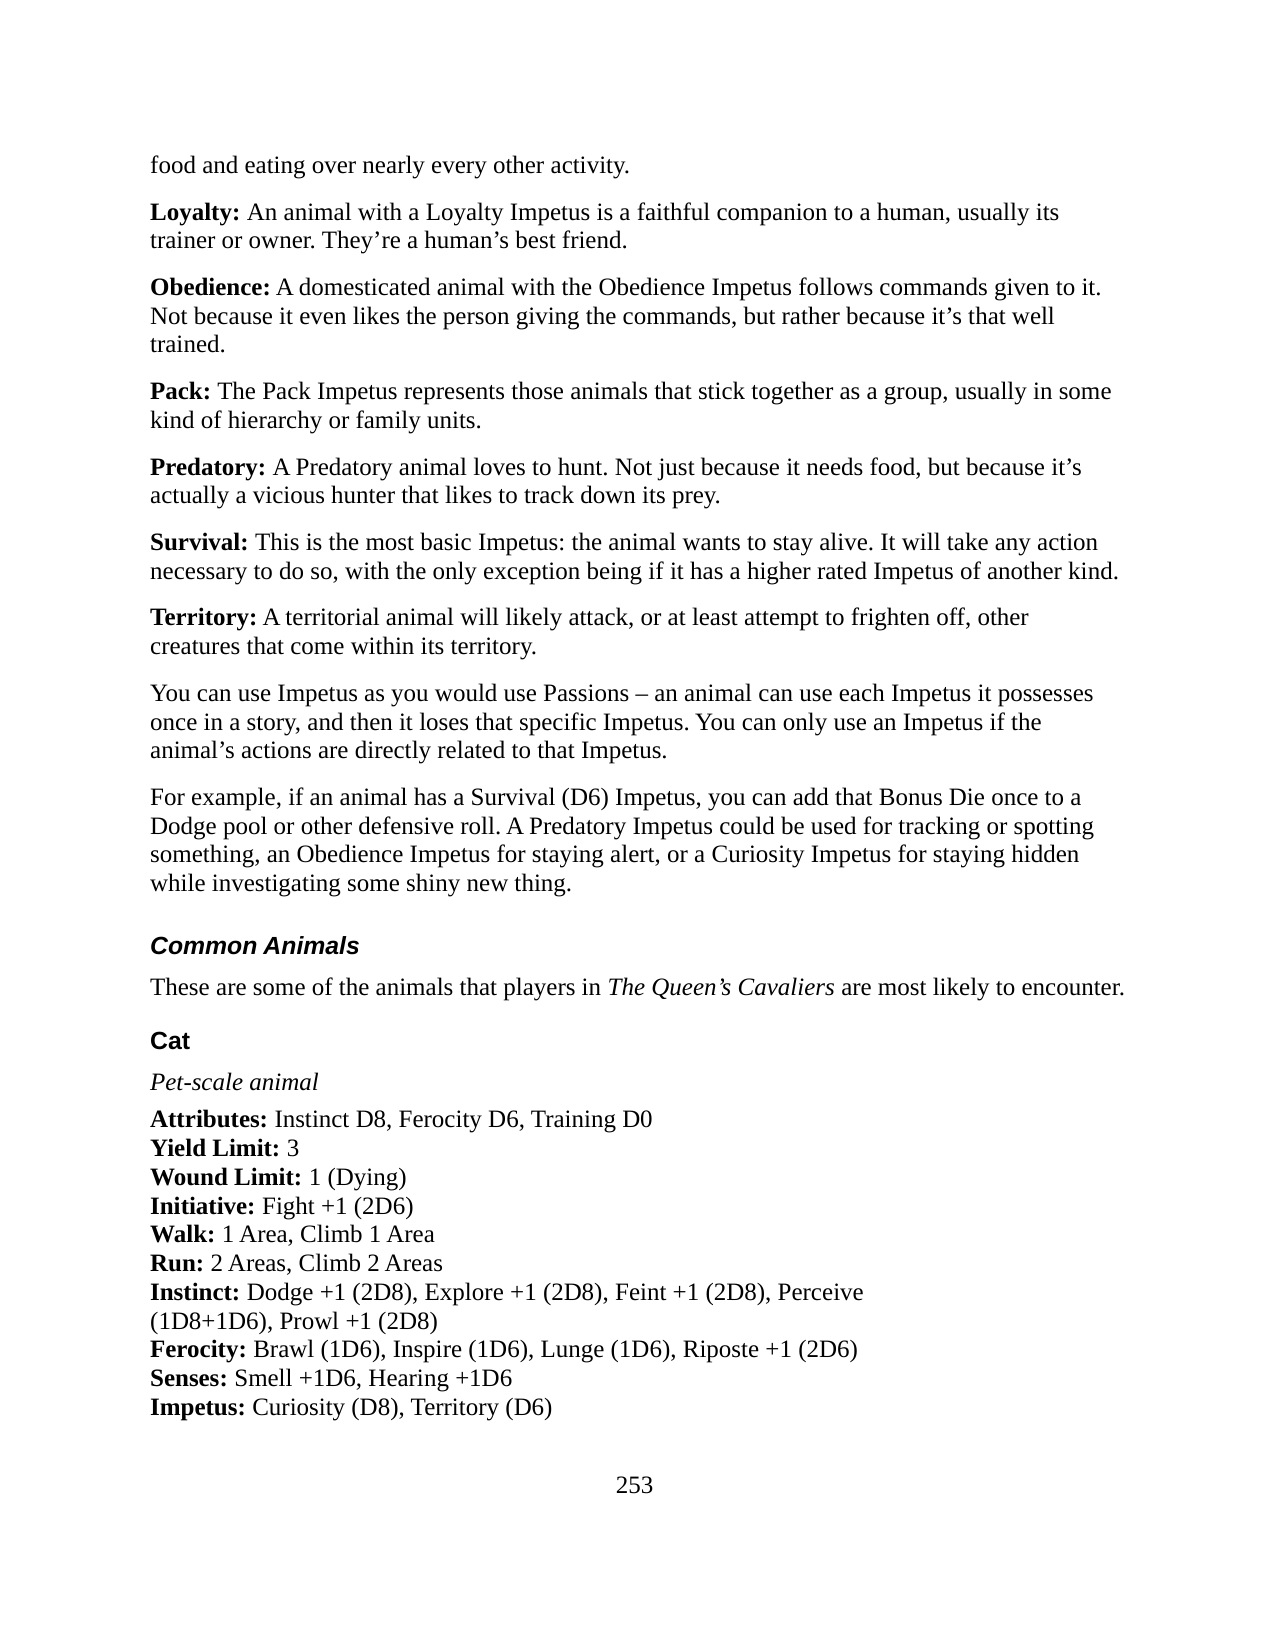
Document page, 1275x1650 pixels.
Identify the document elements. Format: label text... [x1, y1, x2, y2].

text Obedience: A domesticated animal with the Obedience Impetus follows commands given to it. Not because it even likes the person giving the commands, but rather because it’s that well trained. [150, 272, 1125, 358]
text Pet-scale animal [150, 1067, 1125, 1096]
subtitle Common Animals [150, 931, 1125, 959]
subtitle Cat [150, 1026, 1125, 1054]
text Territory: A territorial animal will likely attack, or at least attempt to frighten off, other creatures that come within its territory. [150, 602, 1125, 660]
text Loyalty: An animal with a Loyalty Impetus is a faithful companion to a human, usually its trainer or owner. They’re a human’s best friend. [150, 197, 1125, 254]
text These are some of the animals that players in The Queen’s Cavaliers are most likely to encounter. [150, 972, 1125, 1001]
text Survival: This is the most basic Impetus: the animal wants to stay alive. It will take any action necessary to do so, with the only exception being if it has a higher rated Impetus of another kind. [150, 527, 1125, 584]
text Attributes: Instinct D8, Ferocity D6, Training D0 Yield Limit: 3 Wound Limit: 1 (Dying) Initiative: Fight +1 (2D6) Walk: 1 Area, Climb 1 Area Run: 2 Areas, Climb 2 Areas Instinct: Dodge +1 (2D8), Explore +1 (2D8), Feint +1 (2D8), Perceive (1D8+1D6), Prowl +1 (2D8) Ferocity: Brawl (1D6), Inspire (1D6), Lunge (1D6), Riposte +1 (2D6) Senses: Smell +1D6, Hearing +1D6 Impetus: Curiosity (D8), Territory (D6) [150, 1104, 1125, 1421]
text food and eating over nearly every other activity. [150, 150, 1125, 179]
text Predatory: A Predatory animal loves to hunt. Not just because it needs food, but because it’s actually a vicious hunter that likes to track down its prey. [150, 452, 1125, 509]
text You can use Impetus as you would use Passions – an animal can use each Impetus it possesses once in a story, and then it loses that specific Impetus. You can only use an Impetus if the animal’s actions are directly related to that Impetus. [150, 678, 1125, 764]
text Pack: The Pack Impetus represents those animals that stick together as a group, usually in some kind of hierarchy or family units. [150, 376, 1125, 434]
text For example, if an animal has a Survival (D6) Impetus, you can add that Bonus Die once to a Dodge pool or other defensive roll. A Predatory Impetus could be used for tracking or spotting something, an Obedience Impetus for staying alert, or a Curiosity Impetus for staying hidden while investigating some shiny new thing. [150, 782, 1125, 897]
